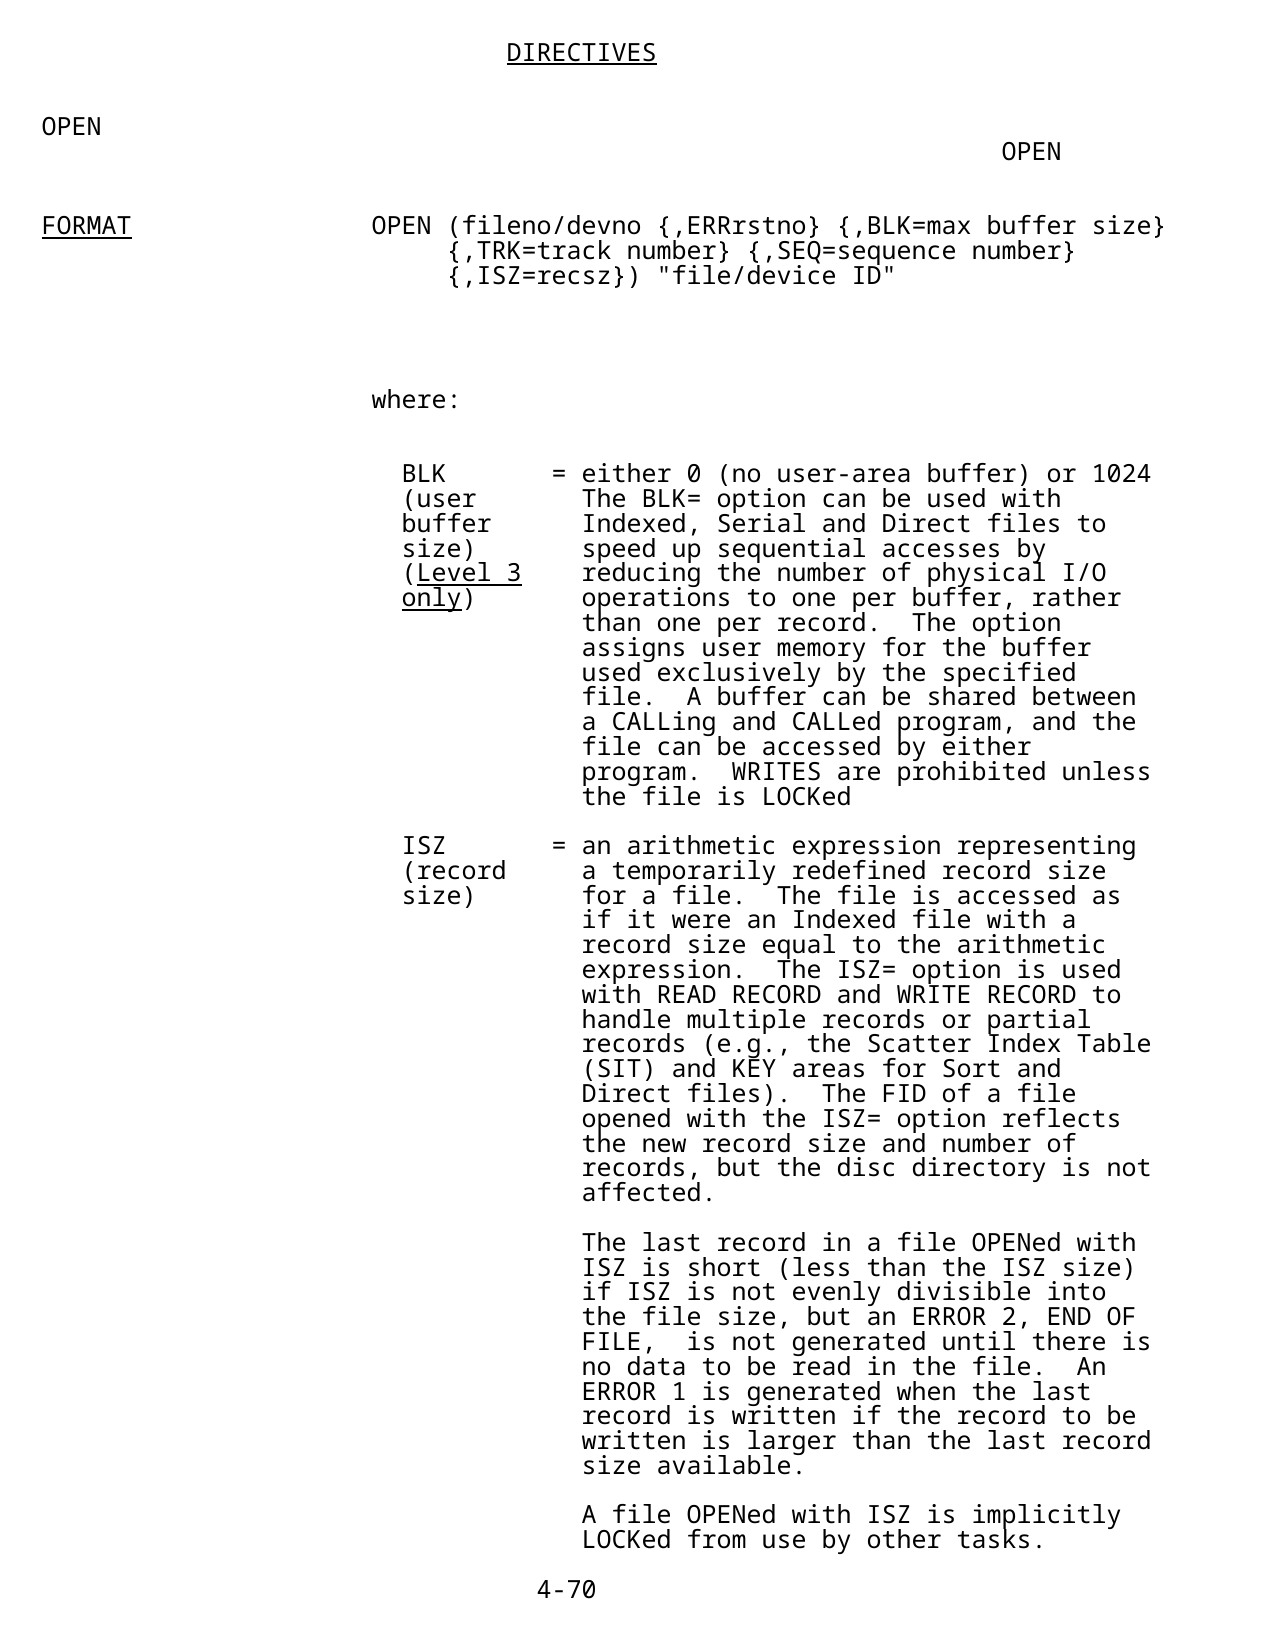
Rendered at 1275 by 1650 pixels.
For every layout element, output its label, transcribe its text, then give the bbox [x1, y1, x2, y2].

text {,ISZ=recsz}) "file/device ID" [41, 264, 1234, 289]
text A file OPENed with ISZ is implicitly [41, 1504, 1234, 1529]
text with READ RECORD and WRITE RECORD to [41, 983, 1234, 1008]
text only) operations to one per buffer, rather [41, 587, 1234, 612]
text program. WRITES are prohibited unless [41, 760, 1234, 785]
text size available. [41, 1454, 1234, 1479]
text the file is LOCKed [41, 785, 1234, 810]
text expression. The ISZ= option is used [41, 959, 1234, 983]
text 4-70 [41, 1578, 1234, 1603]
text record is written if the record to be [41, 1405, 1234, 1430]
text The last record in a file OPENed with [41, 1231, 1234, 1256]
text FILE, is not generated until there is [41, 1331, 1234, 1355]
text LOCKed from use by other tasks. [41, 1529, 1234, 1554]
text assigns user memory for the buffer [41, 636, 1234, 661]
text than one per record. The option [41, 612, 1234, 636]
text (record a temporarily redefined record size [41, 859, 1234, 884]
text (user The BLK= option can be used with [41, 488, 1234, 512]
text OPEN [41, 141, 1234, 165]
text if ISZ is not evenly divisible into [41, 1281, 1234, 1306]
text FORMAT OPEN (fileno/devno {,ERRrstno} {,BLK=max buffer size} [41, 215, 1234, 240]
text ISZ = an arithmetic expression representing [41, 835, 1234, 859]
text Direct files). The FID of a file [41, 1083, 1234, 1107]
text opened with the ISZ= option reflects [41, 1107, 1234, 1132]
text used exclusively by the specified [41, 661, 1234, 686]
text OPEN [41, 116, 1234, 141]
text (Level 3 reducing the number of physical I/O [41, 562, 1234, 587]
text the file size, but an ERROR 2, END OF [41, 1306, 1234, 1331]
text records (e.g., the Scatter Index Table [41, 1033, 1234, 1058]
text handle multiple records or partial [41, 1008, 1234, 1033]
text ERROR 1 is generated when the last [41, 1380, 1234, 1405]
text written is larger than the last record [41, 1430, 1234, 1454]
text ISZ is short (less than the ISZ size) [41, 1256, 1234, 1281]
text affected. [41, 1182, 1234, 1207]
text the new record size and number of [41, 1132, 1234, 1157]
text (SIT) and KEY areas for Sort and [41, 1058, 1234, 1083]
text file. A buffer can be shared between [41, 686, 1234, 711]
text buffer Indexed, Serial and Direct files to [41, 512, 1234, 537]
text a CALLing and CALLed program, and the [41, 711, 1234, 736]
text records, but the disc directory is not [41, 1157, 1234, 1182]
text file can be accessed by either [41, 736, 1234, 760]
text record size equal to the arithmetic [41, 934, 1234, 959]
text size) speed up sequential accesses by [41, 537, 1234, 562]
text where: [41, 388, 1234, 413]
text DIRECTIVES [41, 41, 1234, 66]
text no data to be read in the file. An [41, 1355, 1234, 1380]
text {,TRK=track number} {,SEQ=sequence number} [41, 240, 1234, 264]
text if it were an Indexed file with a [41, 909, 1234, 934]
text size) for a file. The file is accessed as [41, 884, 1234, 909]
text BLK = either 0 (no user-area buffer) or 1024 [41, 463, 1234, 488]
